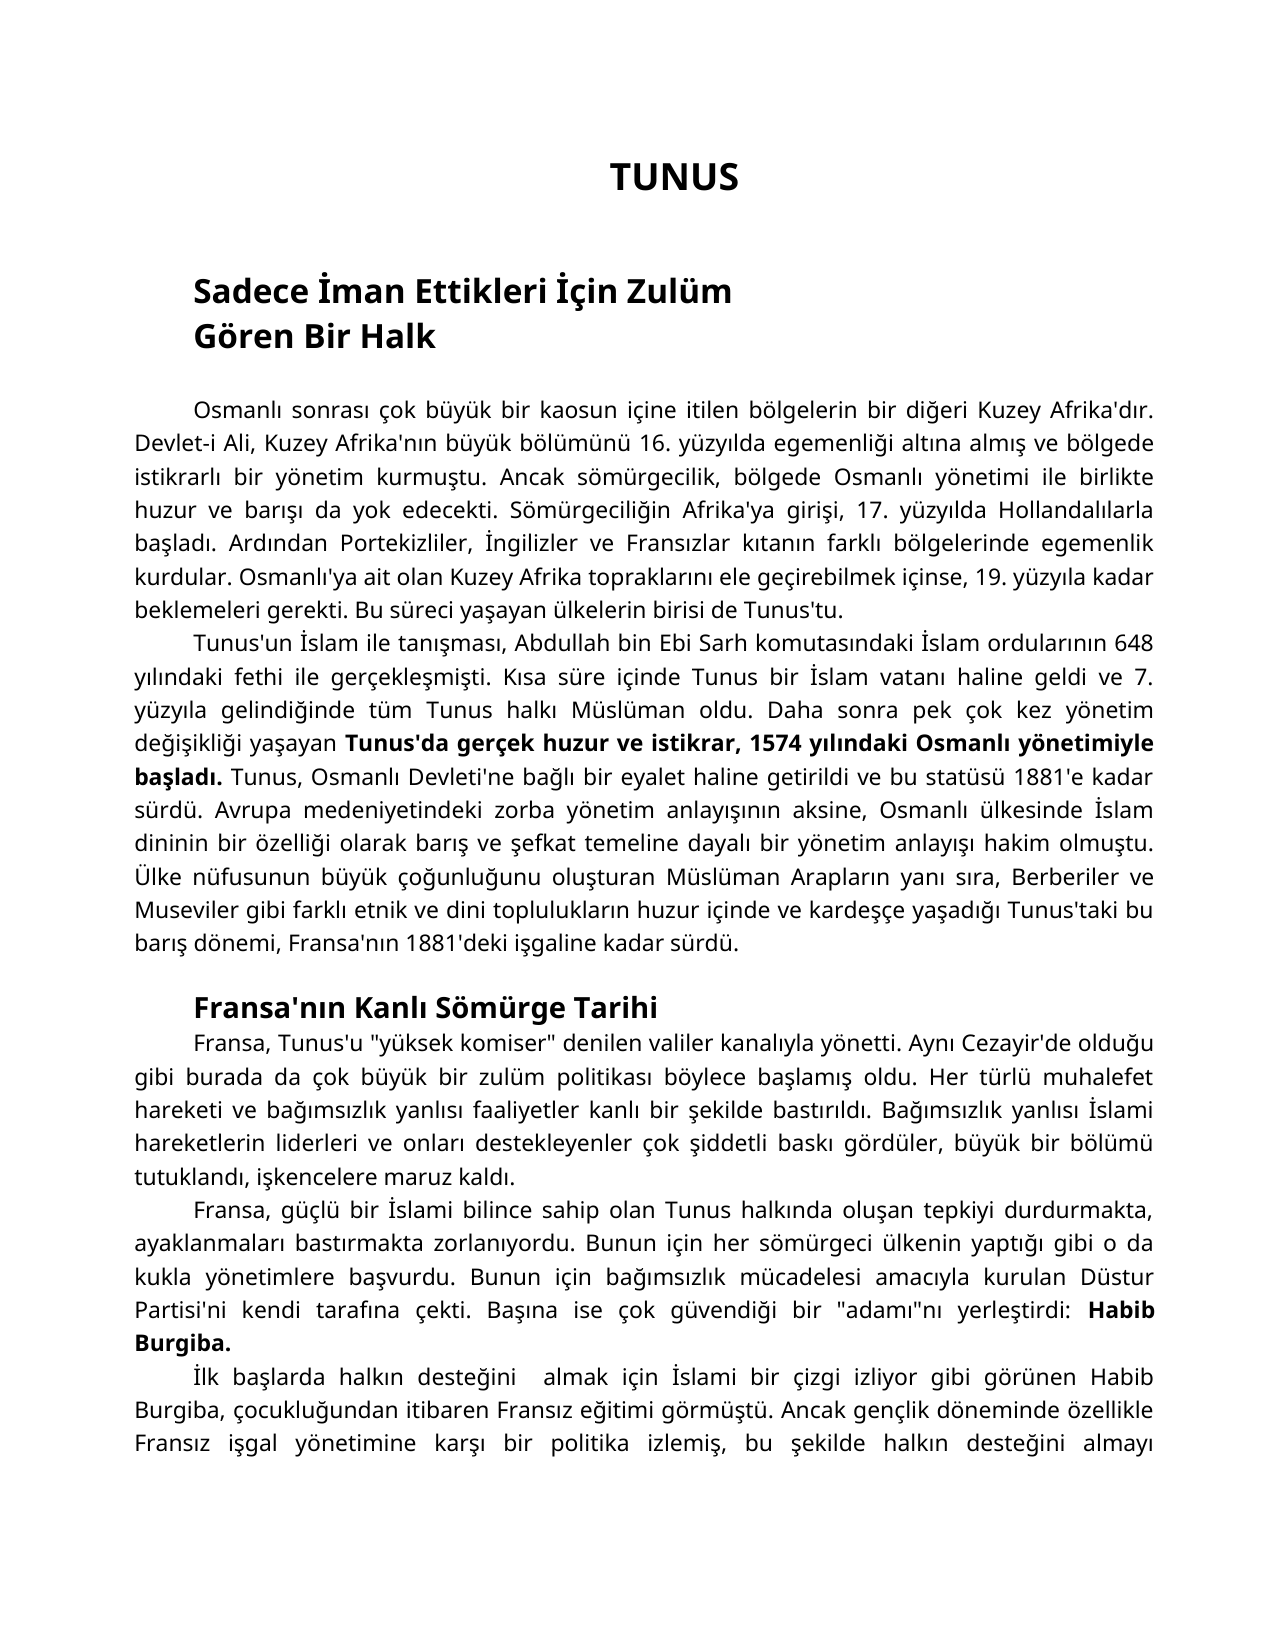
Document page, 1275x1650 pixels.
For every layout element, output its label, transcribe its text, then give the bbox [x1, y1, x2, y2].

subtitle Sadece İman Ettikleri İçin Zulüm [134, 268, 1155, 313]
subtitle Gören Bir Halk [134, 313, 1155, 358]
text Tunus'un İslam ile tanışması, Abdullah bin Ebi Sarh komutasındaki İslam ordularının 648 yılındaki fethi ile gerçekleşmişti. Kısa süre içinde Tunus bir İslam vatanı haline geldi ve 7. yüzyıla gelindiğinde tüm Tunus halkı Müslüman oldu. Daha sonra pek çok kez yönetim değişikliği yaşayan Tunus'da gerçek huzur ve istikrar, 1574 yılındaki Osmanlı yönetimiyle başladı. Tunus, Osmanlı Devleti'ne bağlı bir eyalet haline getirildi ve bu statüsü 1881'e kadar sürdü. Avrupa medeniyetindeki zorba yönetim anlayışının aksine, Osmanlı ülkesinde İslam dininin bir özelliği olarak barış ve şefkat temeline dayalı bir yönetim anlayışı hakim olmuştu. Ülke nüfusunun büyük çoğunluğunu oluşturan Müslüman Arapların yanı sıra, Berberiler ve Museviler gibi farklı etnik ve dini toplulukların huzur içinde ve kardeşçe yaşadığı Tunus'taki bu barış dönemi, Fransa'nın 1881'deki işgaline kadar sürdü. [134, 625, 1155, 958]
text Fransa, Tunus'u "yüksek komiser" denilen valiler kanalıyla yönetti. Aynı Cezayir'de olduğu gibi burada da çok büyük bir zulüm politikası böylece başlamış oldu. Her türlü muhalefet hareketi ve bağımsızlık yanlısı faaliyetler kanlı bir şekilde bastırıldı. Bağımsızlık yanlısı İslami hareketlerin liderleri ve onları destekleyenler çok şiddetli baskı gördüler, büyük bir bölümü tutuklandı, işkencelere maruz kaldı. [134, 1025, 1155, 1192]
text Fransa, güçlü bir İslami bilince sahip olan Tunus halkında oluşan tepkiyi durdurmakta, ayaklanmaları bastırmakta zorlanıyordu. Bunun için her sömürgeci ülkenin yaptığı gibi o da kukla yönetimlere başvurdu. Bunun için bağımsızlık mücadelesi amacıyla kurulan Düstur Partisi'ni kendi tarafına çekti. Başına ise çok güvendiği bir "adamı"nı yerleştirdi: Habib Burgiba. [134, 1192, 1155, 1358]
text Osmanlı sonrası çok büyük bir kaosun içine itilen bölgelerin bir diğeri Kuzey Afrika'dır. Devlet-i Ali, Kuzey Afrika'nın büyük bölümünü 16. yüzyılda egemenliği altına almış ve bölgede istikrarlı bir yönetim kurmuştu. Ancak sömürgecilik, bölgede Osmanlı yönetimi ile birlikte huzur ve barışı da yok edecekti. Sömürgeciliğin Afrika'ya girişi, 17. yüzyılda Hollandalılarla başladı. Ardından Portekizliler, İngilizler ve Fransızlar kıtanın farklı bölgelerinde egemenlik kurdular. Osmanlı'ya ait olan Kuzey Afrika topraklarını ele geçirebilmek içinse, 19. yüzyıla kadar beklemeleri gerekti. Bu süreci yaşayan ülkelerin birisi de Tunus'tu. [134, 392, 1155, 625]
subtitle Fransa'nın Kanlı Sömürge Tarihi [134, 992, 1155, 1025]
subtitle TUNUS [134, 150, 1155, 201]
text İlk başlarda halkın desteğini almak için İslami bir çizgi izliyor gibi görünen Habib Burgiba, çocukluğundan itibaren Fransız eğitimi görmüştü. Ancak gençlik döneminde özellikle Fransız işgal yönetimine karşı bir politika izlemiş, bu şekilde halkın desteğini almayı [134, 1358, 1155, 1458]
